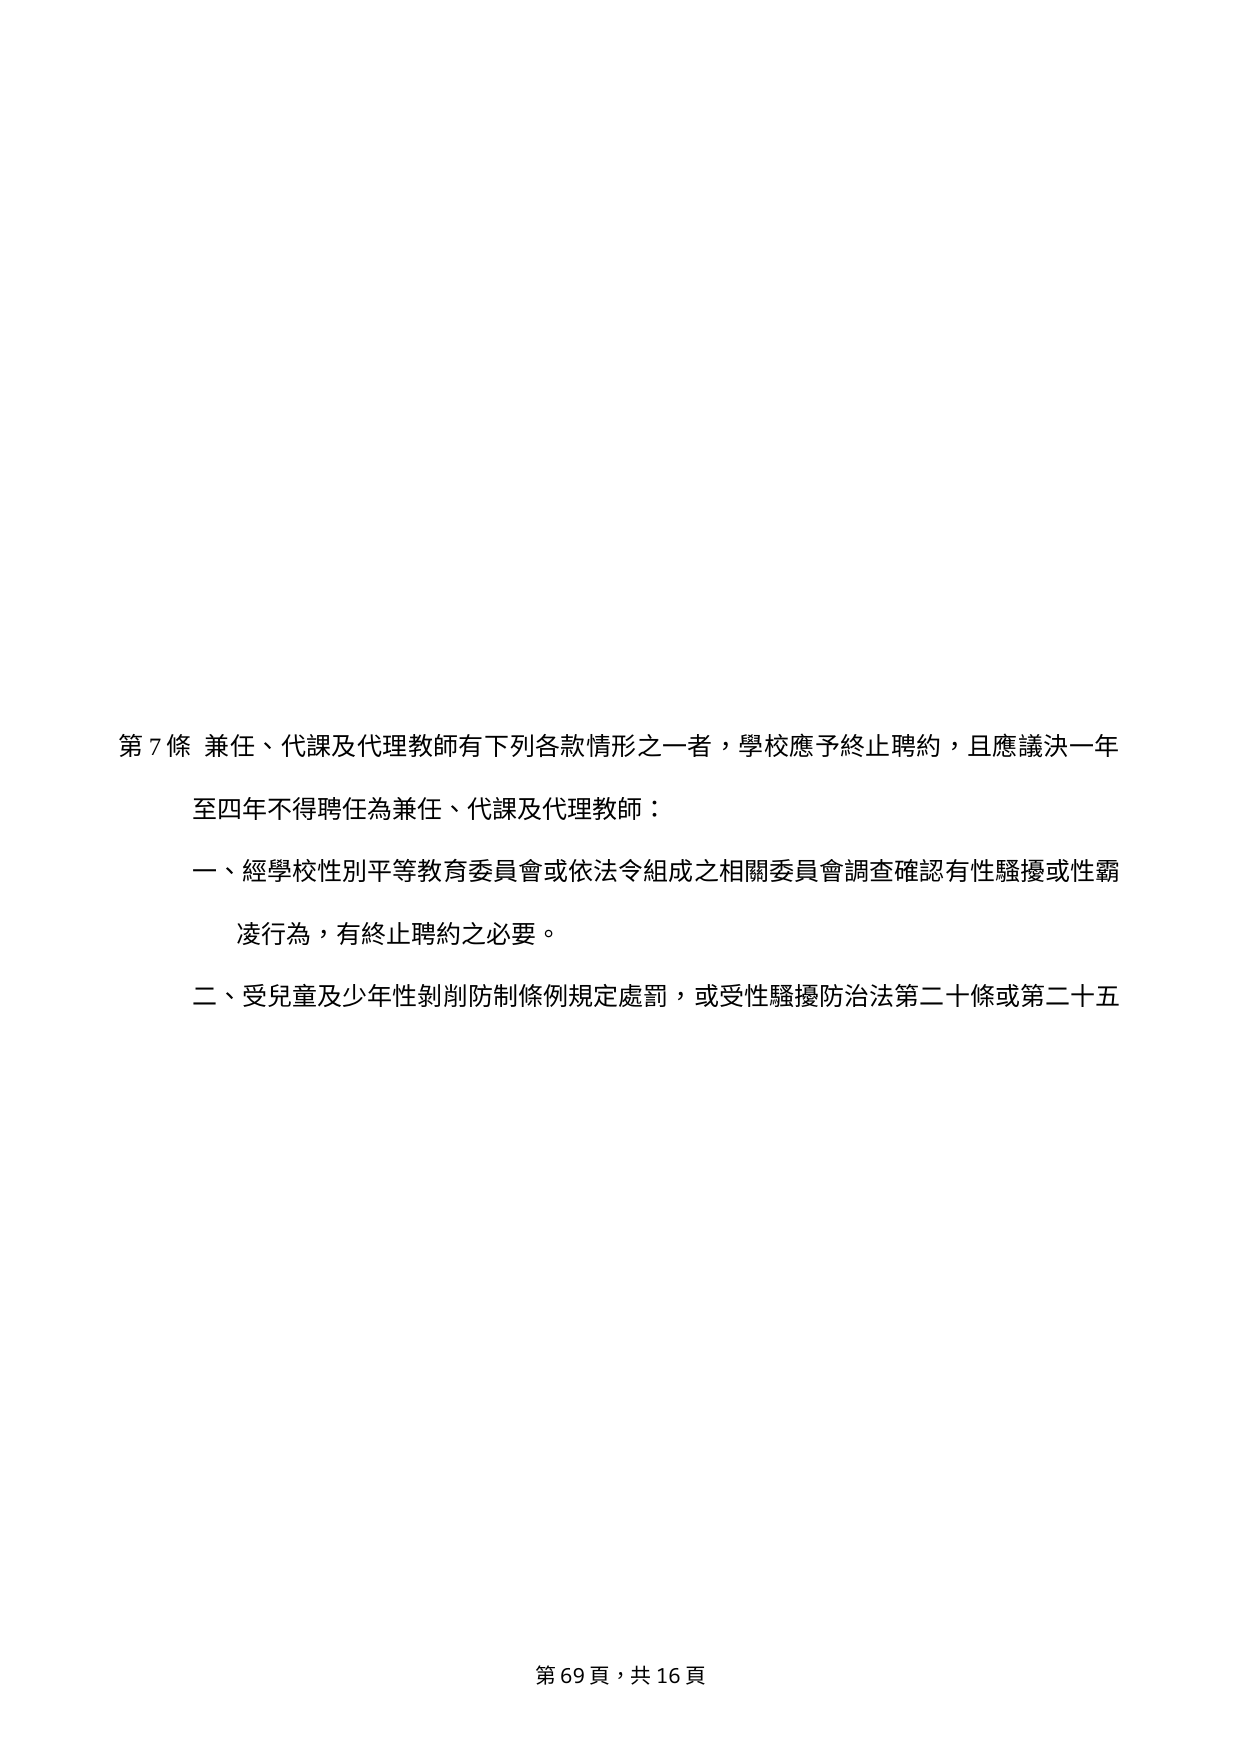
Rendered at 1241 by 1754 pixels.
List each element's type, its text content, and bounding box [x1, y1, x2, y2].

text 一、經學校性別平等教育委員會或依法令組成之相關委員會調查確認有性騷擾或性霸凌行為，有終止聘約之必要。 [192, 828, 1122, 953]
text 二、受兒童及少年性剝削防制條例規定處罰，或受性騷擾防治法第二十條或第二十五 [192, 953, 1122, 1016]
text 第7條 兼任、代課及代理教師有下列各款情形之一者，學校應予終止聘約，且應議決一年至四年不得聘任為兼任、代課及代理教師： [118, 703, 1122, 828]
